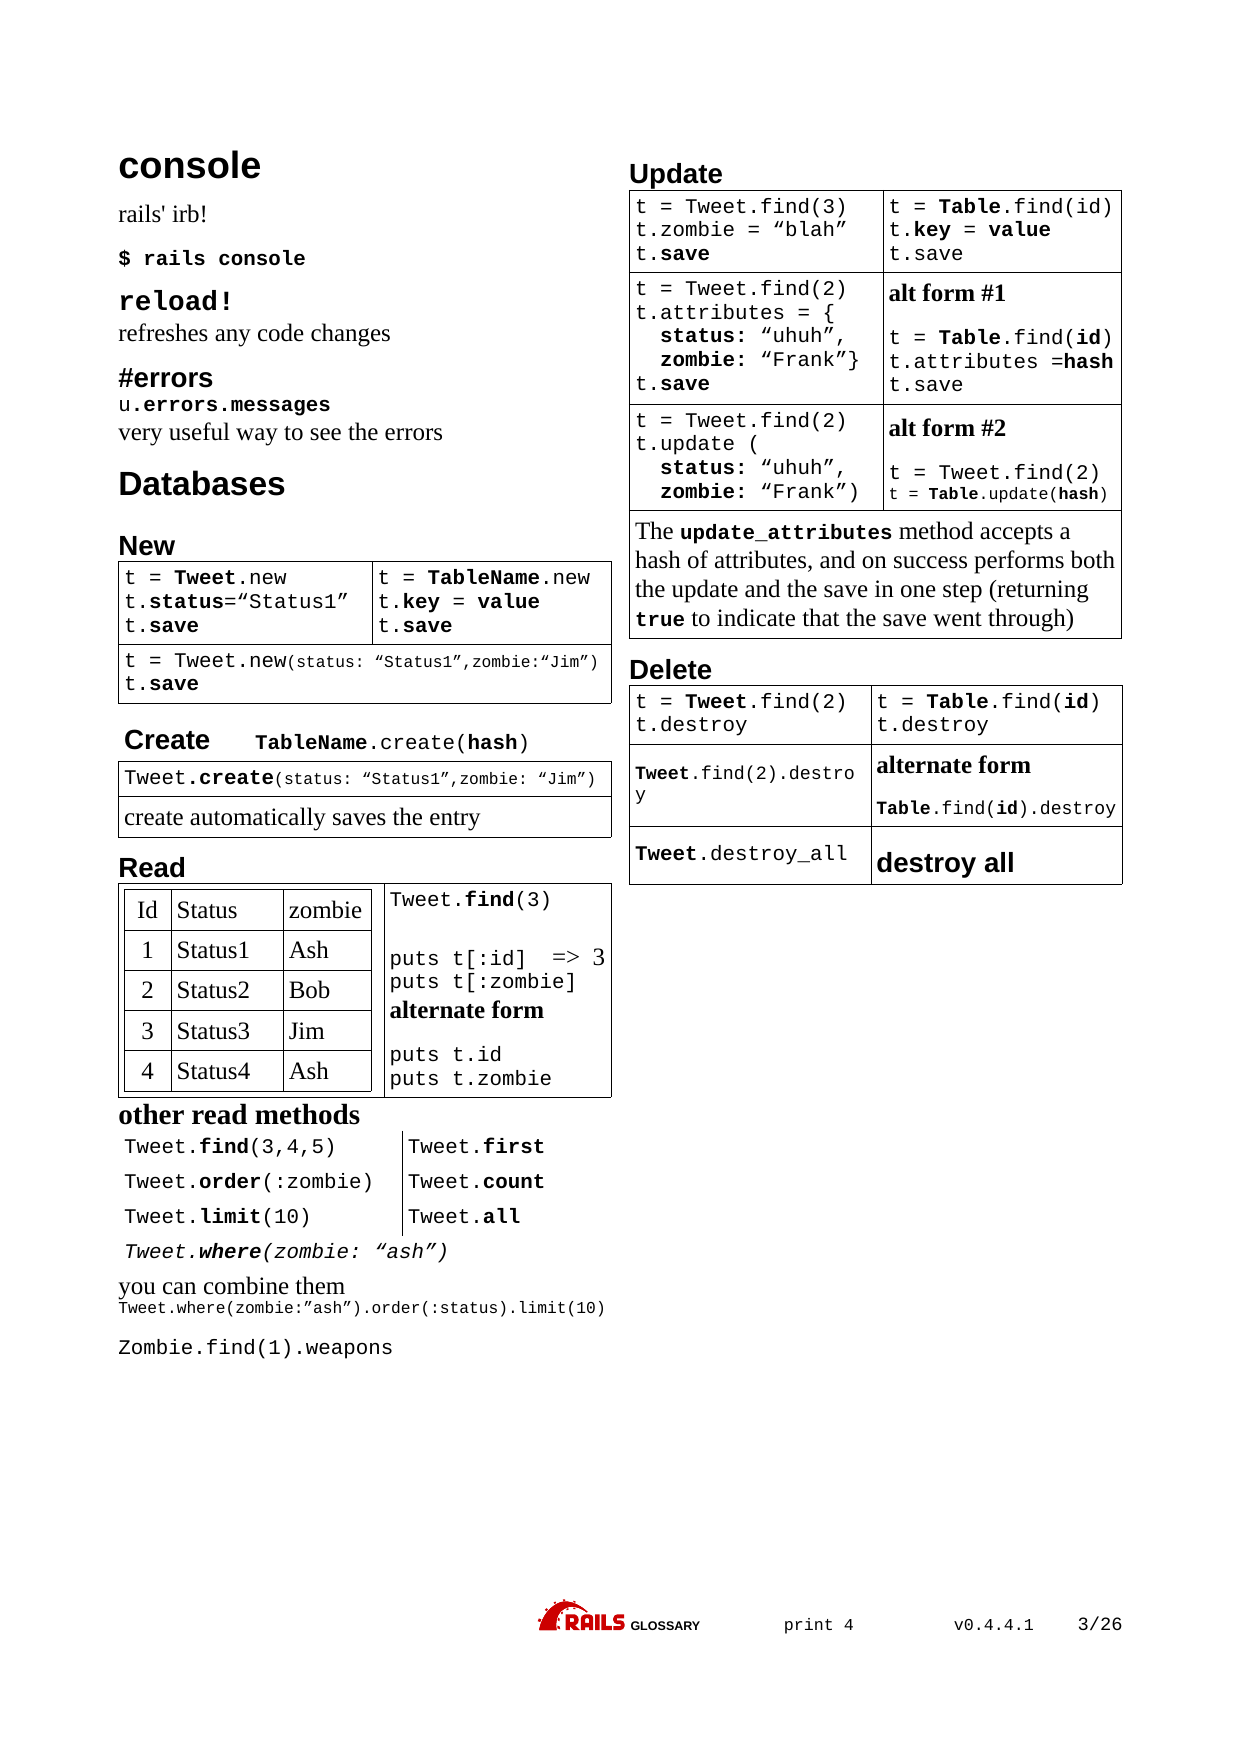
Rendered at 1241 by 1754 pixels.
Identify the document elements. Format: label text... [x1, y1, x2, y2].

table_cell The update_attributes method accepts a hash of attributes, and on success performs both the update and the save in one step (returning true to indicate that the save went through) [630, 511, 1121, 638]
table_cell Tweet.find(2).destroy [630, 745, 871, 826]
table_cell Status4 [172, 1051, 283, 1091]
table_cell Ash [284, 1051, 371, 1091]
table_cell Ash [284, 931, 371, 970]
table_cell t = Tweet.find(2) t.attributes = { status: “uhuh”, zombie: “Frank”} t.save [630, 273, 883, 404]
table_header zombie [284, 890, 371, 929]
table_cell Tweet.destroy_all [630, 827, 871, 884]
subtitle reload! [118, 287, 611, 318]
subtitle New [118, 529, 611, 561]
table_cell Status3 [172, 1011, 283, 1050]
table_header [119, 884, 384, 1097]
text rails' irb! [118, 199, 611, 228]
text other read methods [118, 1098, 611, 1131]
table_header Id [125, 890, 171, 929]
table_header t = Tweet.new t.status=“Status1” t.save [119, 562, 372, 644]
table_header t = Tweet.find(2) t.destroy [630, 686, 871, 744]
table_cell 4 [125, 1051, 171, 1091]
table_header Tweet.find(3) puts t[:id] => 3 puts t[:zombie] alternate form puts t.id puts t.zombie [385, 884, 611, 1097]
table_cell Create [118, 704, 249, 761]
table_cell Tweet.create(status: “Status1”,zombie: “Jim”) [119, 762, 611, 796]
table_cell TableName.create(hash) [249, 704, 611, 761]
table_cell alt form #1 t = Table.find(id) t.attributes =hash t.save [884, 273, 1121, 404]
table_cell Tweet.count [403, 1166, 596, 1201]
table_cell Bob [284, 971, 371, 1010]
text Tweet.where(zombie:”ash”).order(:status).limit(10) [118, 1300, 611, 1318]
subtitle Delete [629, 653, 1122, 685]
table_header t = TableName.new t.key = value t.save [373, 562, 611, 644]
table_cell alt form #2 t = Tweet.find(2) t = Table.update(hash) [884, 405, 1121, 510]
table_header t = Table.find(id) t.destroy [872, 686, 1122, 744]
subtitle #errors [118, 362, 611, 393]
table_cell 3 [125, 1011, 171, 1050]
table_header Status [172, 890, 283, 929]
table_cell Tweet.limit(10) [118, 1201, 402, 1236]
table_header Tweet.first [403, 1131, 596, 1166]
text Zombie.find(1).weapons [118, 1337, 611, 1361]
text $ rails console [118, 248, 611, 272]
table_cell 1 [125, 931, 171, 970]
subtitle Databases [118, 464, 611, 502]
subtitle Read [118, 851, 611, 883]
table_header t = Tweet.find(3) t.zombie = “blah” t.save [630, 191, 883, 272]
table_cell 2 [125, 971, 171, 1010]
table_cell Jim [284, 1011, 371, 1050]
text u.errors.messages [118, 393, 611, 417]
text very useful way to see the errors [118, 417, 611, 446]
table_cell Tweet.all [403, 1201, 596, 1236]
table_cell t = Tweet.new(status: “Status1”,zombie:“Jim”) t.save [119, 645, 611, 703]
table_cell Tweet.where(zombie: “ash”) [118, 1236, 596, 1271]
text you can combine them [118, 1271, 611, 1300]
table_header Tweet.find(3,4,5) [118, 1131, 402, 1166]
table_cell alternate form Table.find(id).destroy [872, 745, 1122, 826]
table_cell t = Tweet.find(2) t.update ( status: “uhuh”, zombie: “Frank”) [630, 405, 883, 510]
table_cell Status2 [172, 971, 283, 1010]
table_cell create automatically saves the entry [119, 797, 611, 837]
table_cell Status1 [172, 931, 283, 970]
table_cell destroy all [872, 827, 1122, 884]
subtitle console [118, 143, 611, 187]
text refreshes any code changes [118, 318, 611, 347]
subtitle Update [629, 158, 1122, 190]
table_cell Tweet.order(:zombie) [118, 1166, 402, 1201]
table_header t = Table.find(id) t.key = value t.save [884, 191, 1121, 272]
